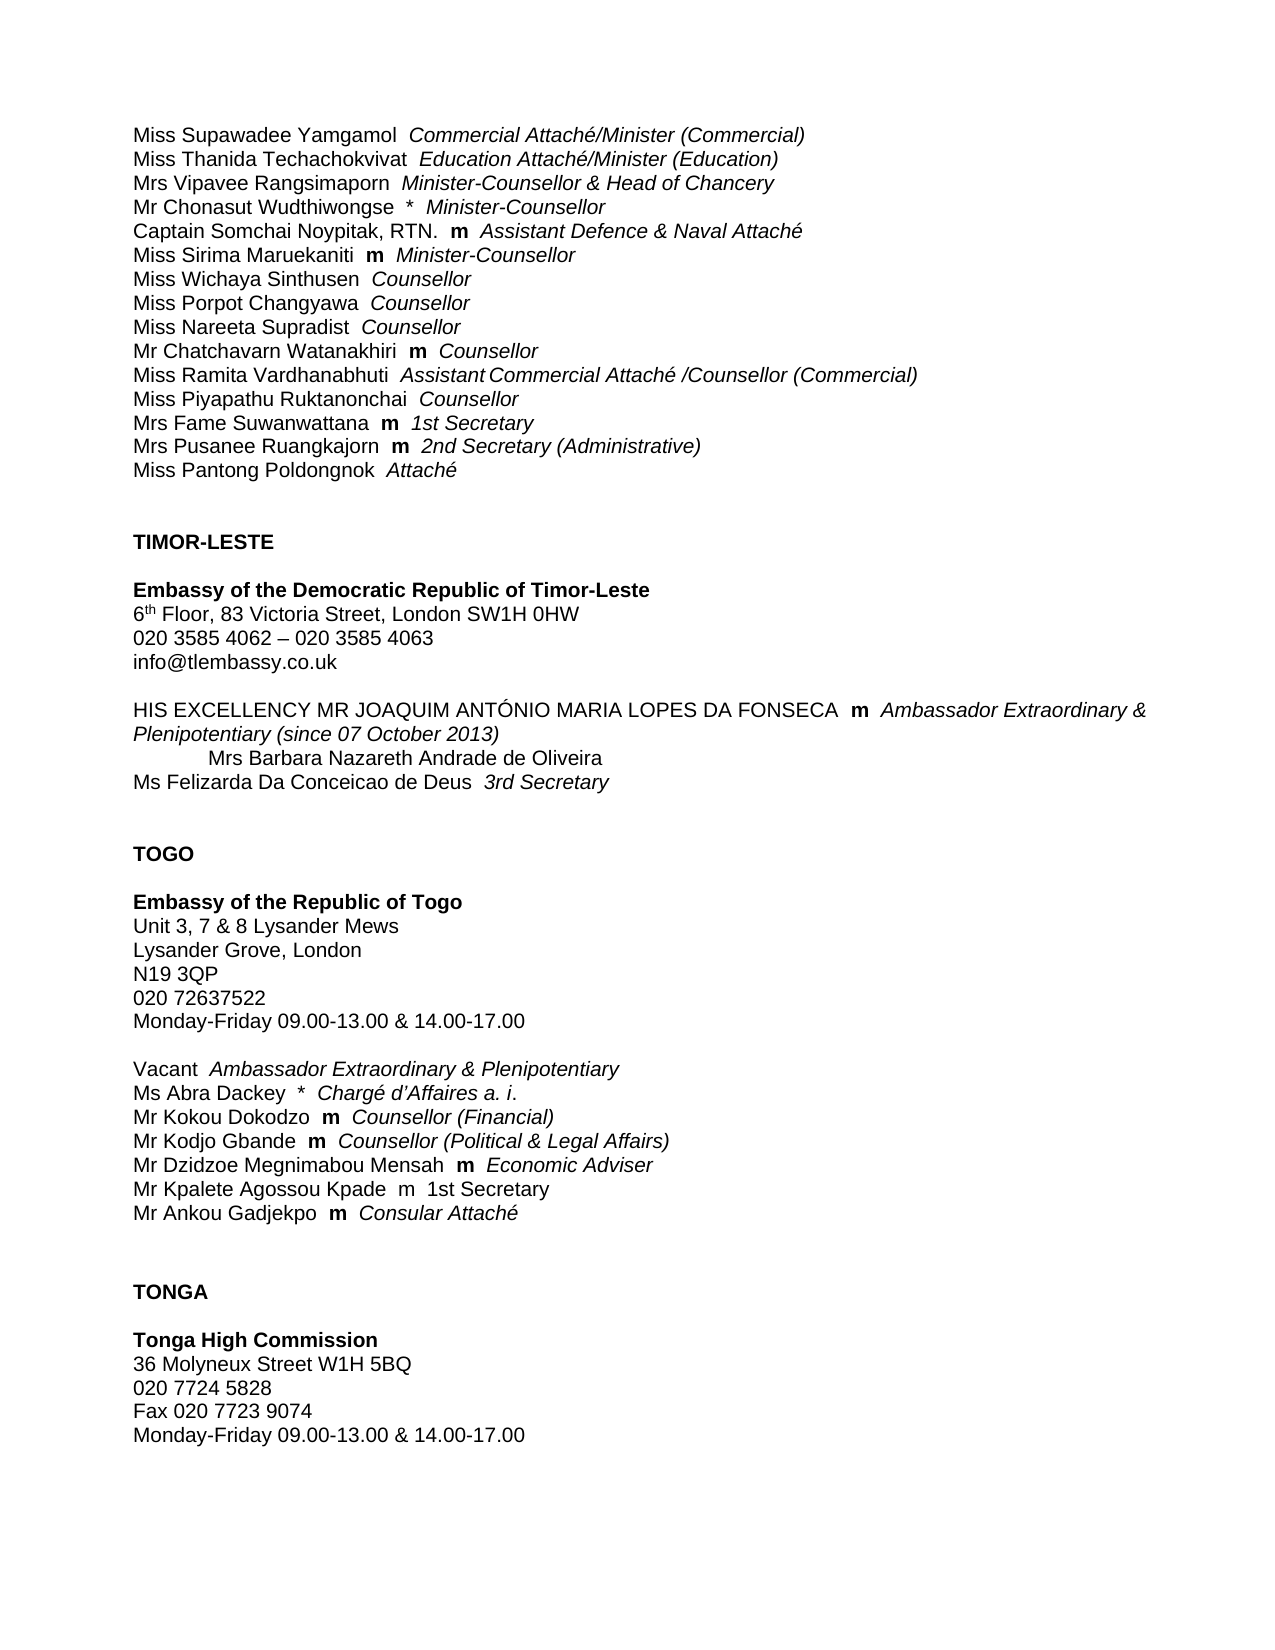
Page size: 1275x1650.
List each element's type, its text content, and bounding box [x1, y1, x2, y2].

text Monday-Friday 09.00-13.00 & 14.00-17.00 [133, 1423, 1181, 1447]
text Mrs Barbara Nazareth Andrade de Oliveira [133, 746, 1181, 770]
text Mr Dzidzoe Megnimabou Mensah m Economic Adviser [133, 1153, 1181, 1177]
text 020 72637522 [133, 985, 1181, 1009]
text Lysander Grove, London [133, 937, 1181, 961]
text Miss Nareeta Supradist Counsellor [133, 314, 1234, 338]
text Miss Porpot Changyawa Counsellor [133, 291, 1234, 314]
text Mrs Pusanee Ruangkajorn m 2nd Secretary (Administrative) [133, 434, 1234, 458]
text Mrs Fame Suwanwattana m 1st Secretary [133, 410, 1234, 434]
text TIMOR-LESTE [133, 530, 1181, 554]
text 36 Molyneux Street W1H 5BQ [133, 1351, 1181, 1375]
text Captain Somchai Noypitak, RTN. m Assistant Defence & Naval Attaché [133, 219, 1234, 243]
text Mr Kpalete Agossou Kpade m 1st Secretary [133, 1177, 1181, 1201]
text Mr Ankou Gadjekpo m Consular Attaché [133, 1201, 1181, 1225]
text Tonga High Commission [133, 1327, 1181, 1351]
text 6th Floor, 83 Victoria Street, London SW1H 0HW [133, 602, 1181, 626]
text Mr Kodjo Gbande m Counsellor (Political & Legal Affairs) [133, 1129, 1181, 1153]
text TONGA [133, 1279, 1181, 1303]
text Vacant Ambassador Extraordinary & Plenipotentiary [133, 1057, 1181, 1081]
text TOGO [133, 842, 1181, 866]
text Mr Chatchavarn Watanakhiri m Counsellor [133, 338, 1234, 362]
text 020 7724 5828 [133, 1375, 1181, 1399]
text Ms Felizarda Da Conceicao de Deus 3rd Secretary [133, 770, 1181, 794]
text Miss Supawadee Yamgamol Commercial Attaché/Minister (Commercial) [133, 123, 1225, 147]
text Embassy of the Democratic Republic of Timor-Leste [133, 578, 1181, 602]
text Unit 3, 7 & 8 Lysander Mews [133, 913, 1181, 937]
text Fax 020 7723 9074 [133, 1399, 1181, 1423]
text Ms Abra Dackey * Chargé d’Affaires a. i. [133, 1081, 1181, 1105]
text N19 3QP [133, 961, 1181, 985]
text Monday-Friday 09.00-13.00 & 14.00-17.00 [133, 1009, 1181, 1033]
text Miss Ramita Vardhanabhuti Assistant Commercial Attaché /Counsellor (Commercial) [133, 362, 1275, 386]
text Miss Wichaya Sinthusen Counsellor [133, 267, 1234, 291]
text info@tlembassy.co.uk [133, 650, 1181, 674]
text Miss Piyapathu Ruktanonchai Counsellor [133, 386, 1275, 410]
text Mr Chonasut Wudthiwongse * Minister-Counsellor [133, 195, 1234, 219]
text Miss Pantong Poldongnok Attaché [133, 458, 1181, 482]
text Miss Thanida Techachokvivat Education Attaché/Minister (Education) [133, 147, 1234, 171]
text Mrs Vipavee Rangsimaporn Minister-Counsellor & Head of Chancery [133, 171, 1234, 195]
text HIS EXCELLENCY MR JOAQUIM ANTÓNIO MARIA LOPES DA FONSECA m Ambassador Extraordinary & Plenipotentiary (since 07 October 2013) [133, 698, 1181, 746]
text Miss Sirima Maruekaniti m Minister-Counsellor [133, 243, 1234, 267]
text Embassy of the Republic of Togo [133, 889, 1181, 913]
text 020 3585 4062 – 020 3585 4063 [133, 626, 1181, 650]
text Mr Kokou Dokodzo m Counsellor (Financial) [133, 1105, 1181, 1129]
